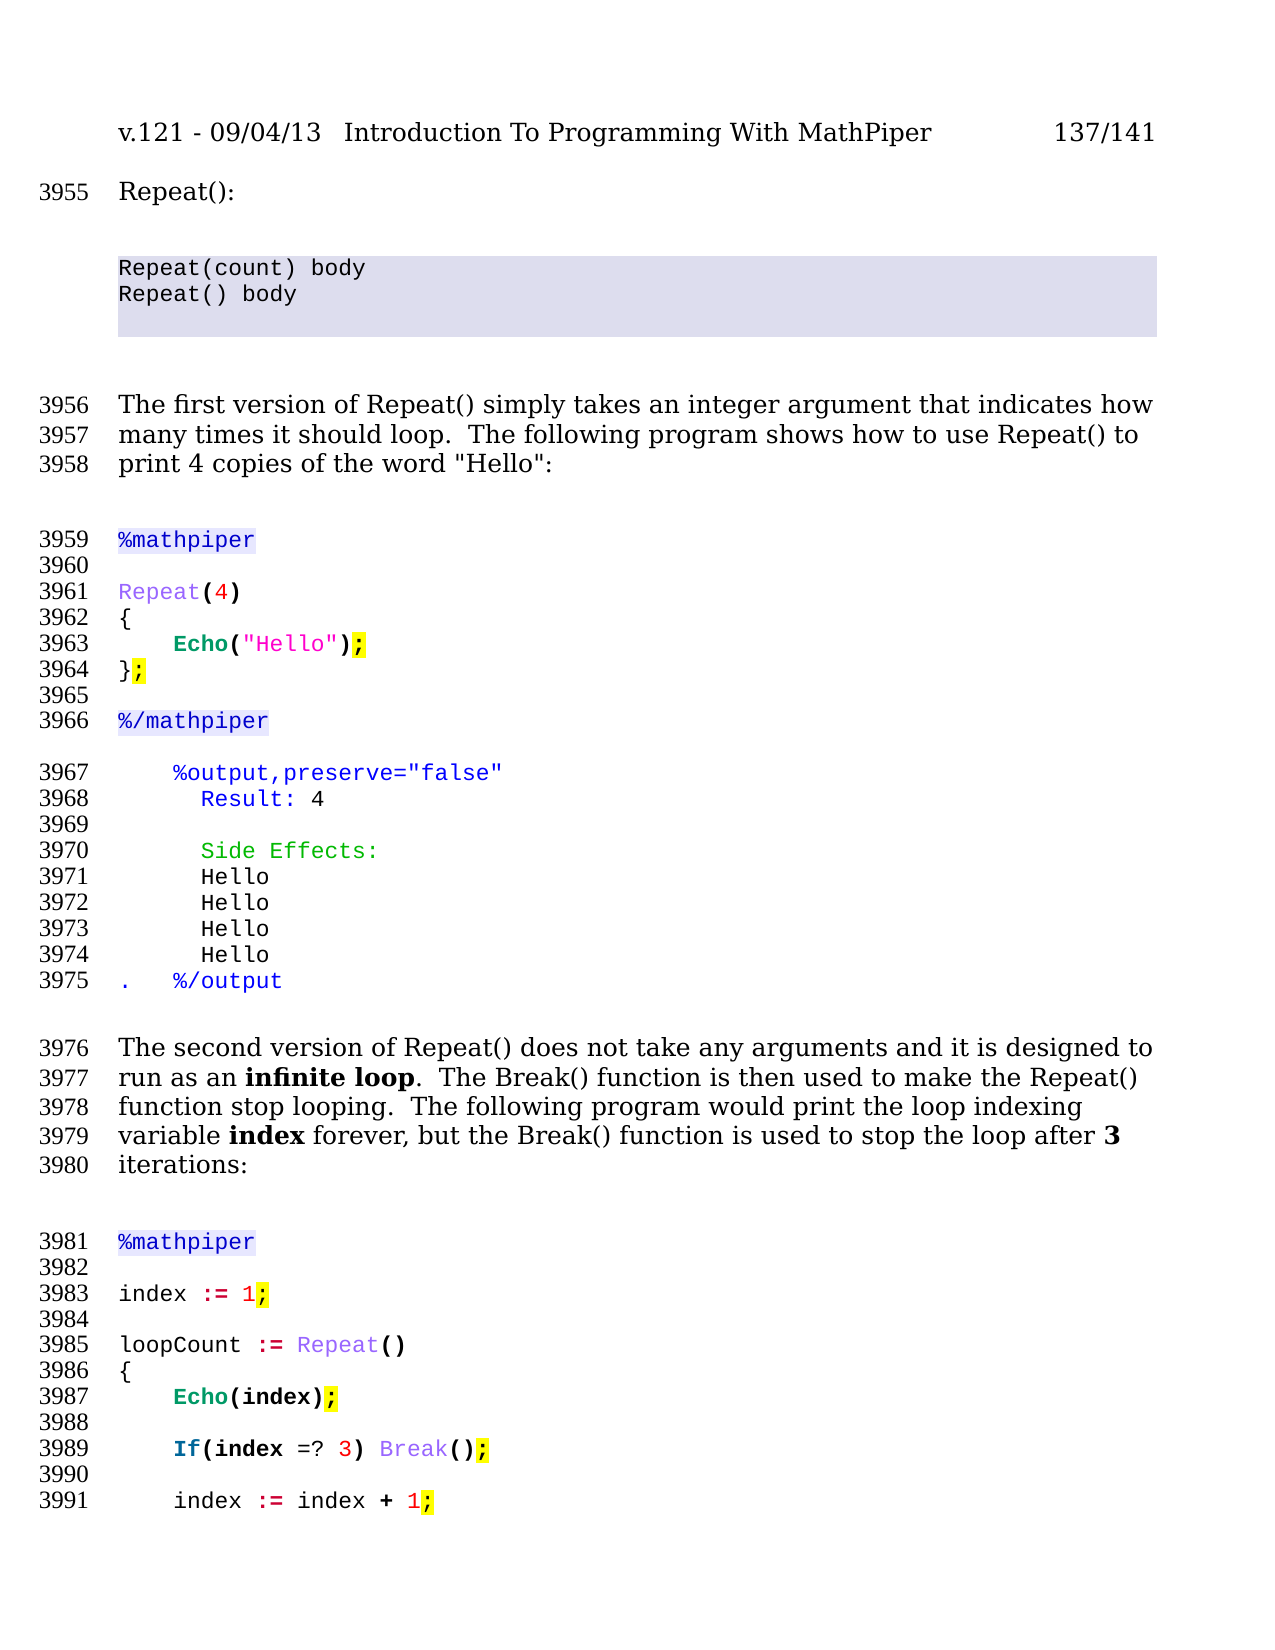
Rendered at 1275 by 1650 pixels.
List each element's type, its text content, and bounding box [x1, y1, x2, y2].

text Repeat(4) [118, 580, 1157, 606]
text Result: 4 [118, 788, 1157, 814]
text Hello [118, 891, 1157, 917]
text Echo(index); [118, 1386, 1157, 1412]
text index := 1; [118, 1282, 1157, 1308]
text Hello [118, 866, 1157, 891]
text The first version of Repeat() simply takes an integer argument that indicates how many times it should loop. The following program shows how to use Repeat() to print 4 copies of the word "Hello": [118, 391, 1157, 478]
text Side Effects: [118, 839, 1157, 866]
text index := index + 1; [118, 1489, 1157, 1515]
text The second version of Repeat() does not take any arguments and it is designed to run as an infinite loop. The Break() function is then used to make the Repeat() function stop looping. The following program would print the loop indexing variable index forever, but the Break() function is used to stop the loop after 3 iterations: [118, 1034, 1157, 1180]
text loopCount := Repeat() [118, 1334, 1157, 1360]
text Repeat(): [118, 177, 1157, 206]
text %output,preserve="false" [118, 762, 1157, 788]
text Hello [118, 943, 1157, 969]
text { [118, 1360, 1157, 1386]
text . %/output [118, 969, 1157, 995]
text Hello [118, 917, 1157, 943]
text If(index =? 3) Break(); [118, 1438, 1157, 1463]
text %mathpiper [118, 1230, 1157, 1256]
text }; [118, 658, 1157, 684]
text %/mathpiper [118, 710, 1157, 736]
text %mathpiper [118, 528, 1157, 554]
text Echo("Hello"); [118, 632, 1157, 658]
table_header Repeat(count) body Repeat() body [118, 256, 1157, 337]
text { [118, 606, 1157, 632]
